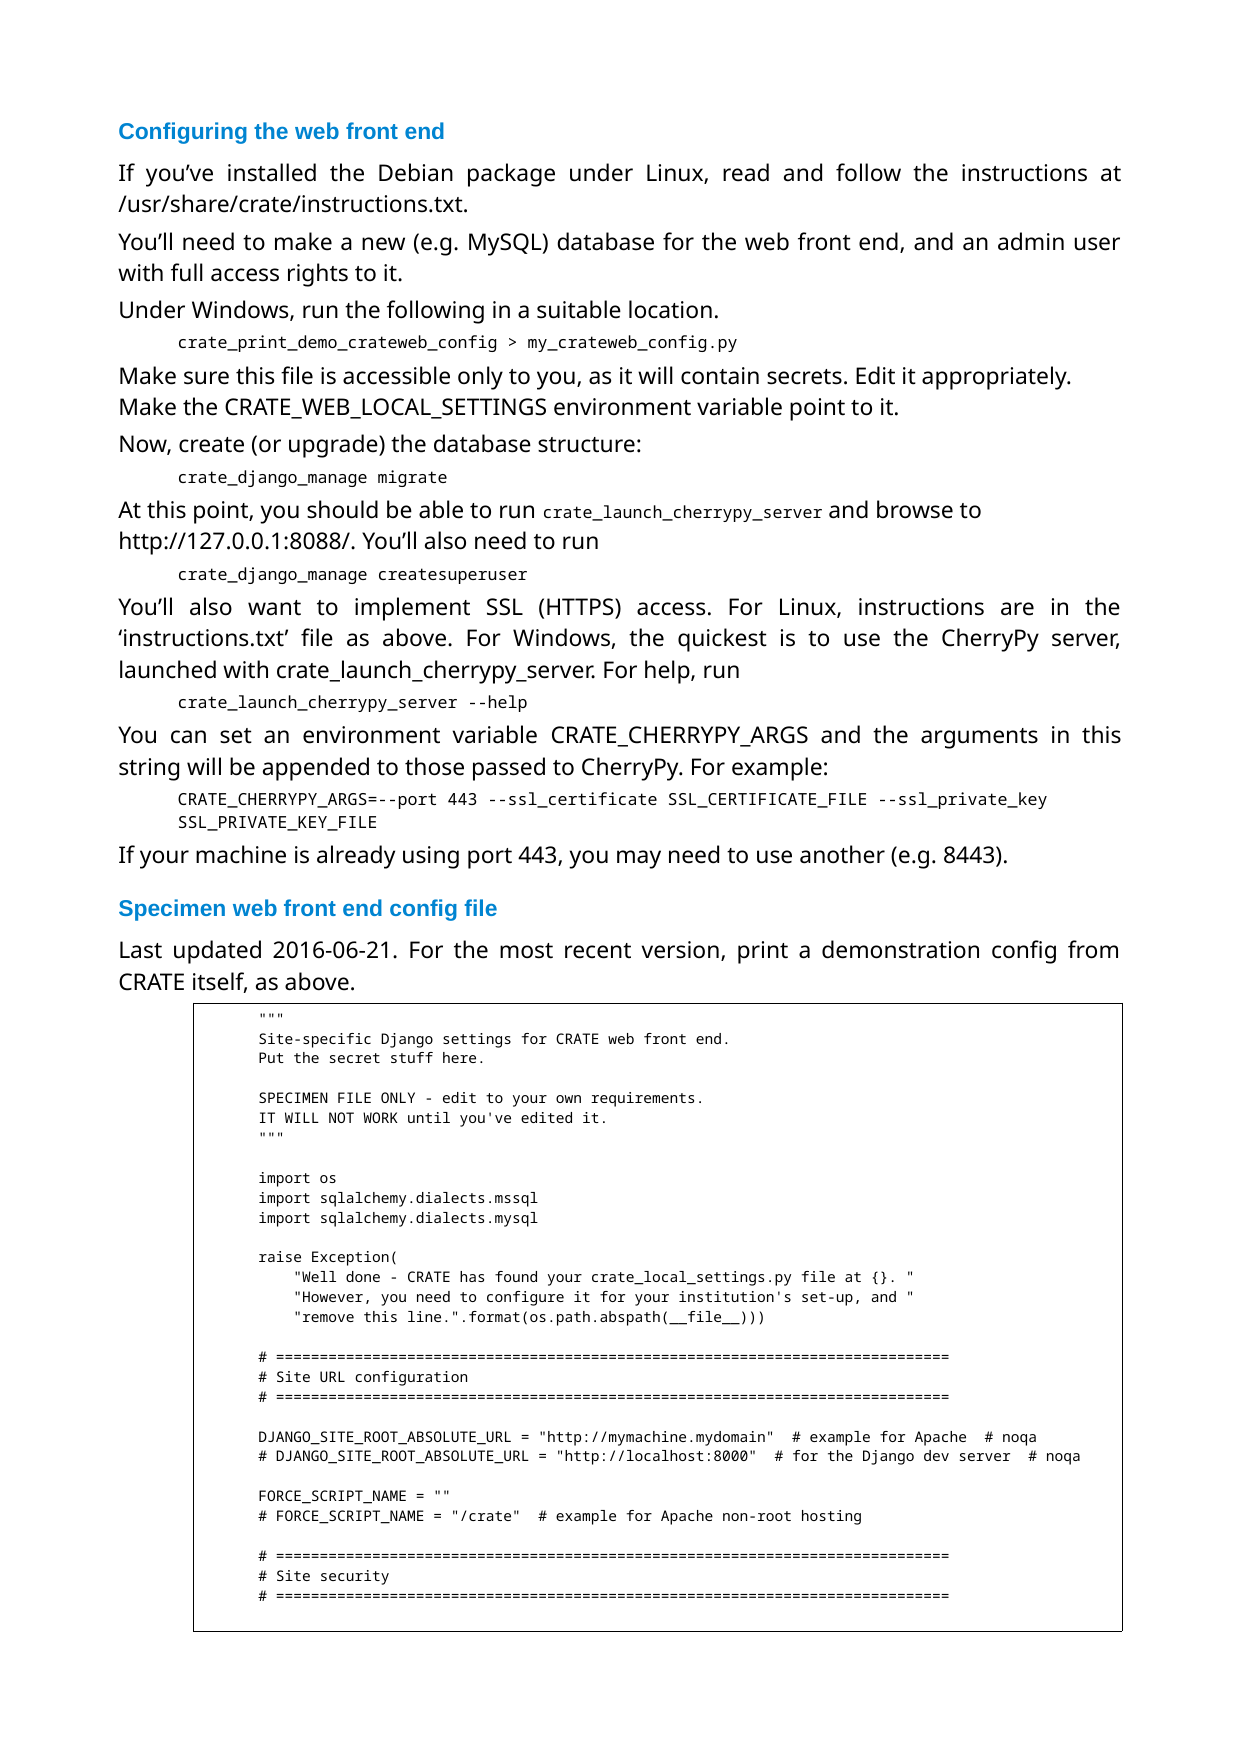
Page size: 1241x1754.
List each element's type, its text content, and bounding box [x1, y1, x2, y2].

text At this point, you should be able to run crate_launch_cherrypy_server and browse to http://127.0.0.1:8088/. You’ll also need to run [118, 494, 1122, 556]
text Make sure this file is accessible only to you, as it will contain secrets. Edit it appropriately. Make the CRATE_WEB_LOCAL_SETTINGS environment variable point to it. [118, 360, 1122, 422]
text You can set an environment variable CRATE_CHERRYPY_ARGS and the arguments in this string will be appended to those passed to CherryPy. For example: [118, 719, 1122, 782]
text crate_print_demo_crateweb_config > my_crateweb_config.py [177, 331, 1122, 354]
text Now, create (or upgrade) the database structure: [118, 428, 1122, 459]
text Last updated 2016-06-21. For the most recent version, print a demonstration config from CRATE itself, as above. [118, 934, 1122, 997]
text CRATE_CHERRYPY_ARGS=--port 443 --ssl_certificate SSL_CERTIFICATE_FILE --ssl_private_key SSL_PRIVATE_KEY_FILE [177, 788, 1122, 833]
text Under Windows, run the following in a suitable location. [118, 294, 1122, 325]
text crate_django_manage createsuperuser [177, 562, 1122, 585]
text If you’ve installed the Debian package under Linux, read and follow the instructions at /usr/share/crate/instructions.txt. [118, 157, 1122, 219]
text If your machine is already using port 443, you may need to use another (e.g. 8443). [118, 839, 1122, 870]
text You’ll also want to implement SSL (HTTPS) access. For Linux, instructions are in the ‘instructions.txt’ file as above. For Windows, the quickest is to use the CherryPy server, launched with crate_launch_cherrypy_server. For help, run [118, 591, 1122, 685]
text crate_launch_cherrypy_server --help [177, 691, 1122, 713]
text You’ll need to make a new (e.g. MySQL) database for the web front end, and an admin user with full access rights to it. [118, 225, 1122, 288]
table_header """ Site-specific Django settings for CRATE web front end. Put the secret stuff here. SPECIMEN FILE ONLY - edit to your own requirements. IT WILL NOT WORK until you've edited it. """ import os import sqlalchemy.dialects.mssql import sqlalchemy.dialects.mysql raise Exception( "Well done - CRATE has found your crate_local_settings.py file at {}. " "However, you need to configure it for your institution's set-up, and " "remove this line.".format(os.path.abspath(__file__))) # ============================================================================= # Site URL configuration # ============================================================================= DJANGO_SITE_ROOT_ABSOLUTE_URL = "http://mymachine.mydomain" # example for Apache # noqa # DJANGO_SITE_ROOT_ABSOLUTE_URL = "http://localhost:8000" # for the Django dev server # noqa FORCE_SCRIPT_NAME = "" # FORCE_SCRIPT_NAME = "/crate" # example for Apache non-root hosting # ============================================================================= # Site security # ============================================================================= [194, 1004, 1122, 1631]
text crate_django_manage migrate [177, 465, 1122, 488]
subtitle Configuring the web front end [118, 118, 1122, 144]
subtitle Specimen web front end config file [118, 895, 1122, 922]
